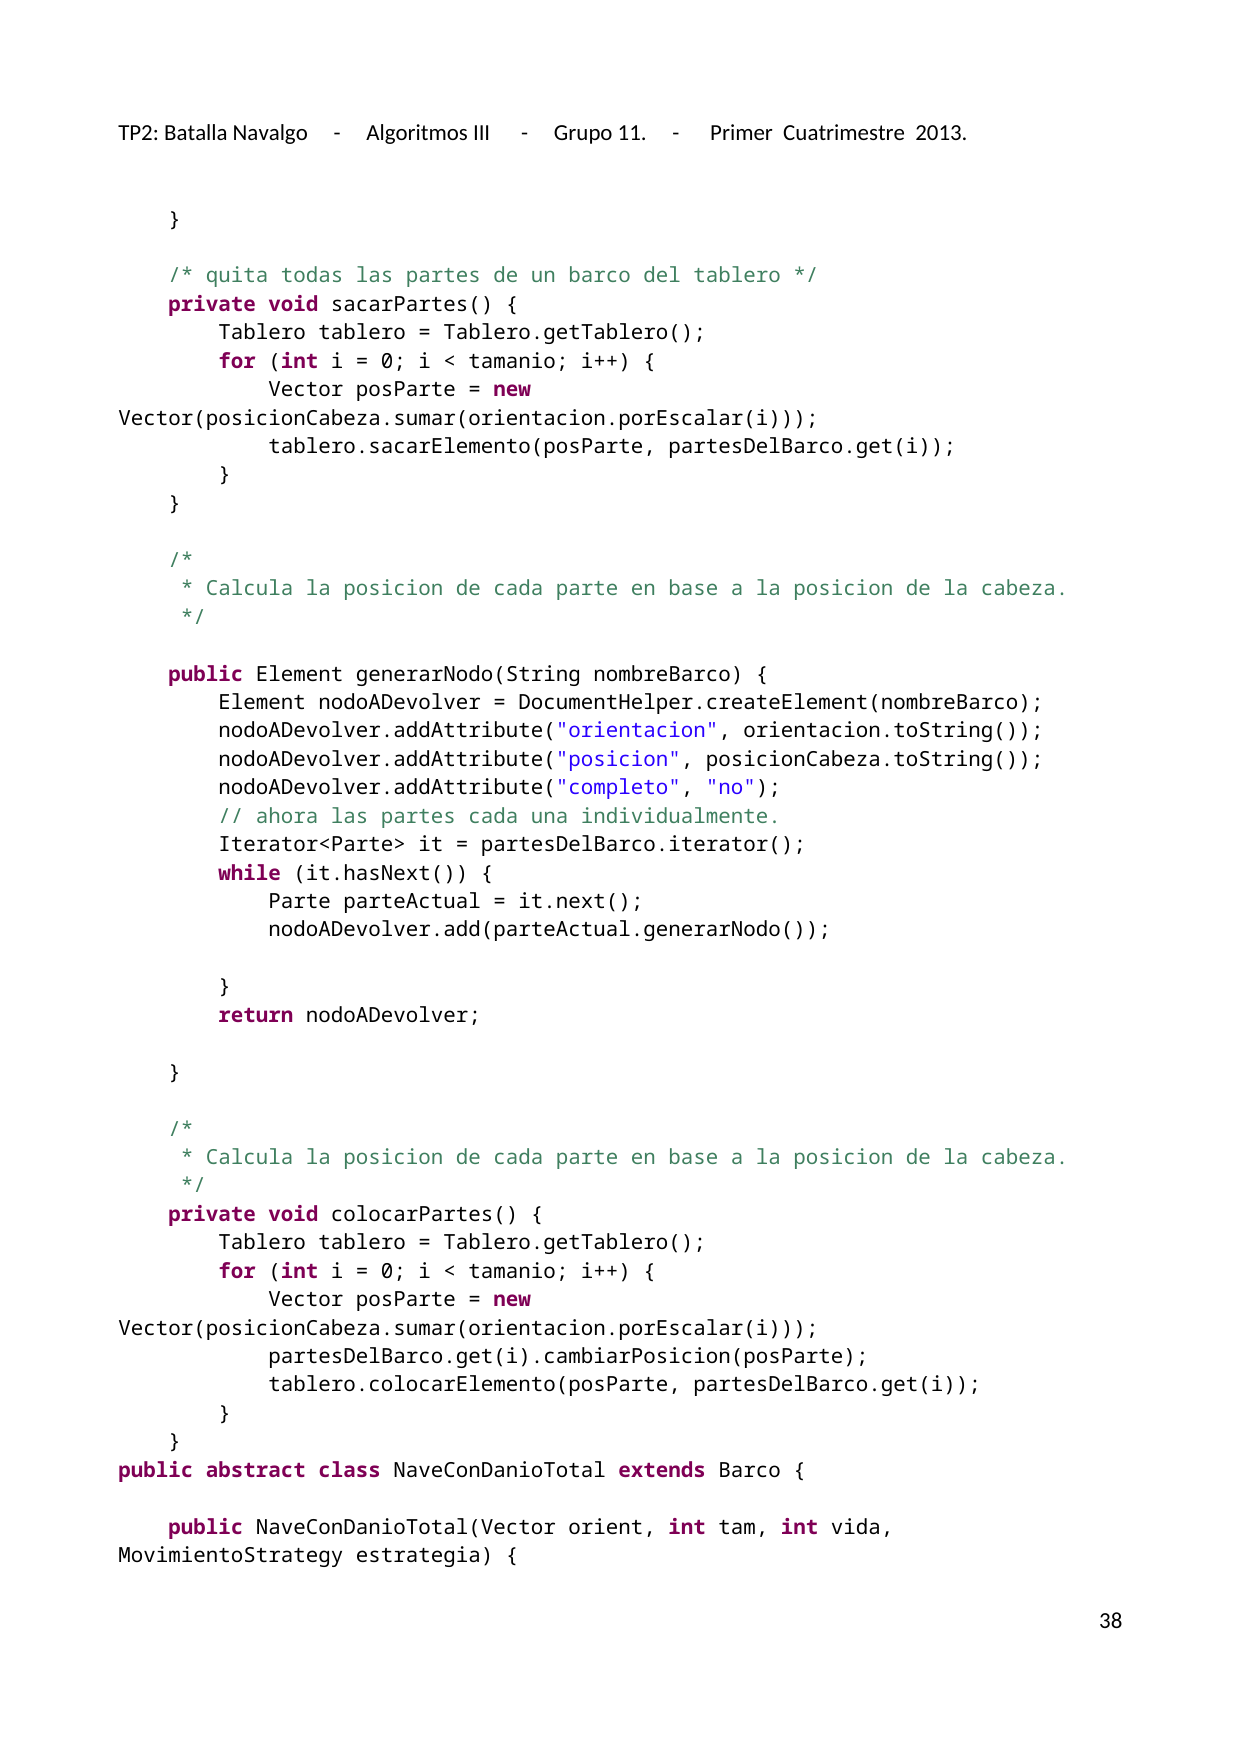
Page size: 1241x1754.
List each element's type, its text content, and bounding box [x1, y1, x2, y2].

text partesDelBarco.get(i).cambiarPosicion(posParte); [118, 1341, 1122, 1369]
text private void colocarPartes() { [118, 1199, 1122, 1227]
text nodoADevolver.addAttribute("completo", "no"); [118, 772, 1122, 801]
text * Calcula la posicion de cada parte en base a la posicion de la cabeza. [118, 1142, 1122, 1171]
text } [118, 204, 1122, 232]
text nodoADevolver.add(parteActual.generarNodo()); [118, 914, 1122, 943]
text /* quita todas las partes de un barco del tablero */ [118, 261, 1122, 289]
text } [118, 488, 1122, 516]
text for (int i = 0; i < tamanio; i++) { [118, 346, 1122, 374]
text } [118, 1398, 1122, 1426]
text nodoADevolver.addAttribute("posicion", posicionCabeza.toString()); [118, 744, 1122, 772]
text Iterator<Parte> it = partesDelBarco.iterator(); [118, 829, 1122, 858]
text tablero.colocarElemento(posParte, partesDelBarco.get(i)); [118, 1369, 1122, 1398]
text tablero.sacarElemento(posParte, partesDelBarco.get(i)); [118, 431, 1122, 459]
text Element nodoADevolver = DocumentHelper.createElement(nombreBarco); [118, 687, 1122, 716]
text * Calcula la posicion de cada parte en base a la posicion de la cabeza. [118, 573, 1122, 602]
text public Element generarNodo(String nombreBarco) { [118, 659, 1122, 687]
text Parte parteActual = it.next(); [118, 886, 1122, 914]
text public abstract class NaveConDanioTotal extends Barco { [118, 1455, 1122, 1483]
text Vector posParte = new Vector(posicionCabeza.sumar(orientacion.porEscalar(i))); [118, 374, 1122, 431]
text Tablero tablero = Tablero.getTablero(); [118, 1227, 1122, 1256]
text public NaveConDanioTotal(Vector orient, int tam, int vida, MovimientoStrategy estrategia) { [118, 1512, 1122, 1569]
text /* [118, 1114, 1122, 1142]
text while (it.hasNext()) { [118, 858, 1122, 886]
text } [118, 971, 1122, 1000]
text */ [118, 1171, 1122, 1199]
text Vector posParte = new Vector(posicionCabeza.sumar(orientacion.porEscalar(i))); [118, 1284, 1122, 1341]
text for (int i = 0; i < tamanio; i++) { [118, 1256, 1122, 1284]
text // ahora las partes cada una individualmente. [118, 801, 1122, 829]
text } [118, 1057, 1122, 1085]
text } [118, 459, 1122, 488]
text /* [118, 545, 1122, 573]
text nodoADevolver.addAttribute("orientacion", orientacion.toString()); [118, 716, 1122, 744]
text return nodoADevolver; [118, 1000, 1122, 1028]
text Tablero tablero = Tablero.getTablero(); [118, 317, 1122, 346]
text private void sacarPartes() { [118, 289, 1122, 317]
text */ [118, 602, 1122, 630]
text } [118, 1426, 1122, 1455]
